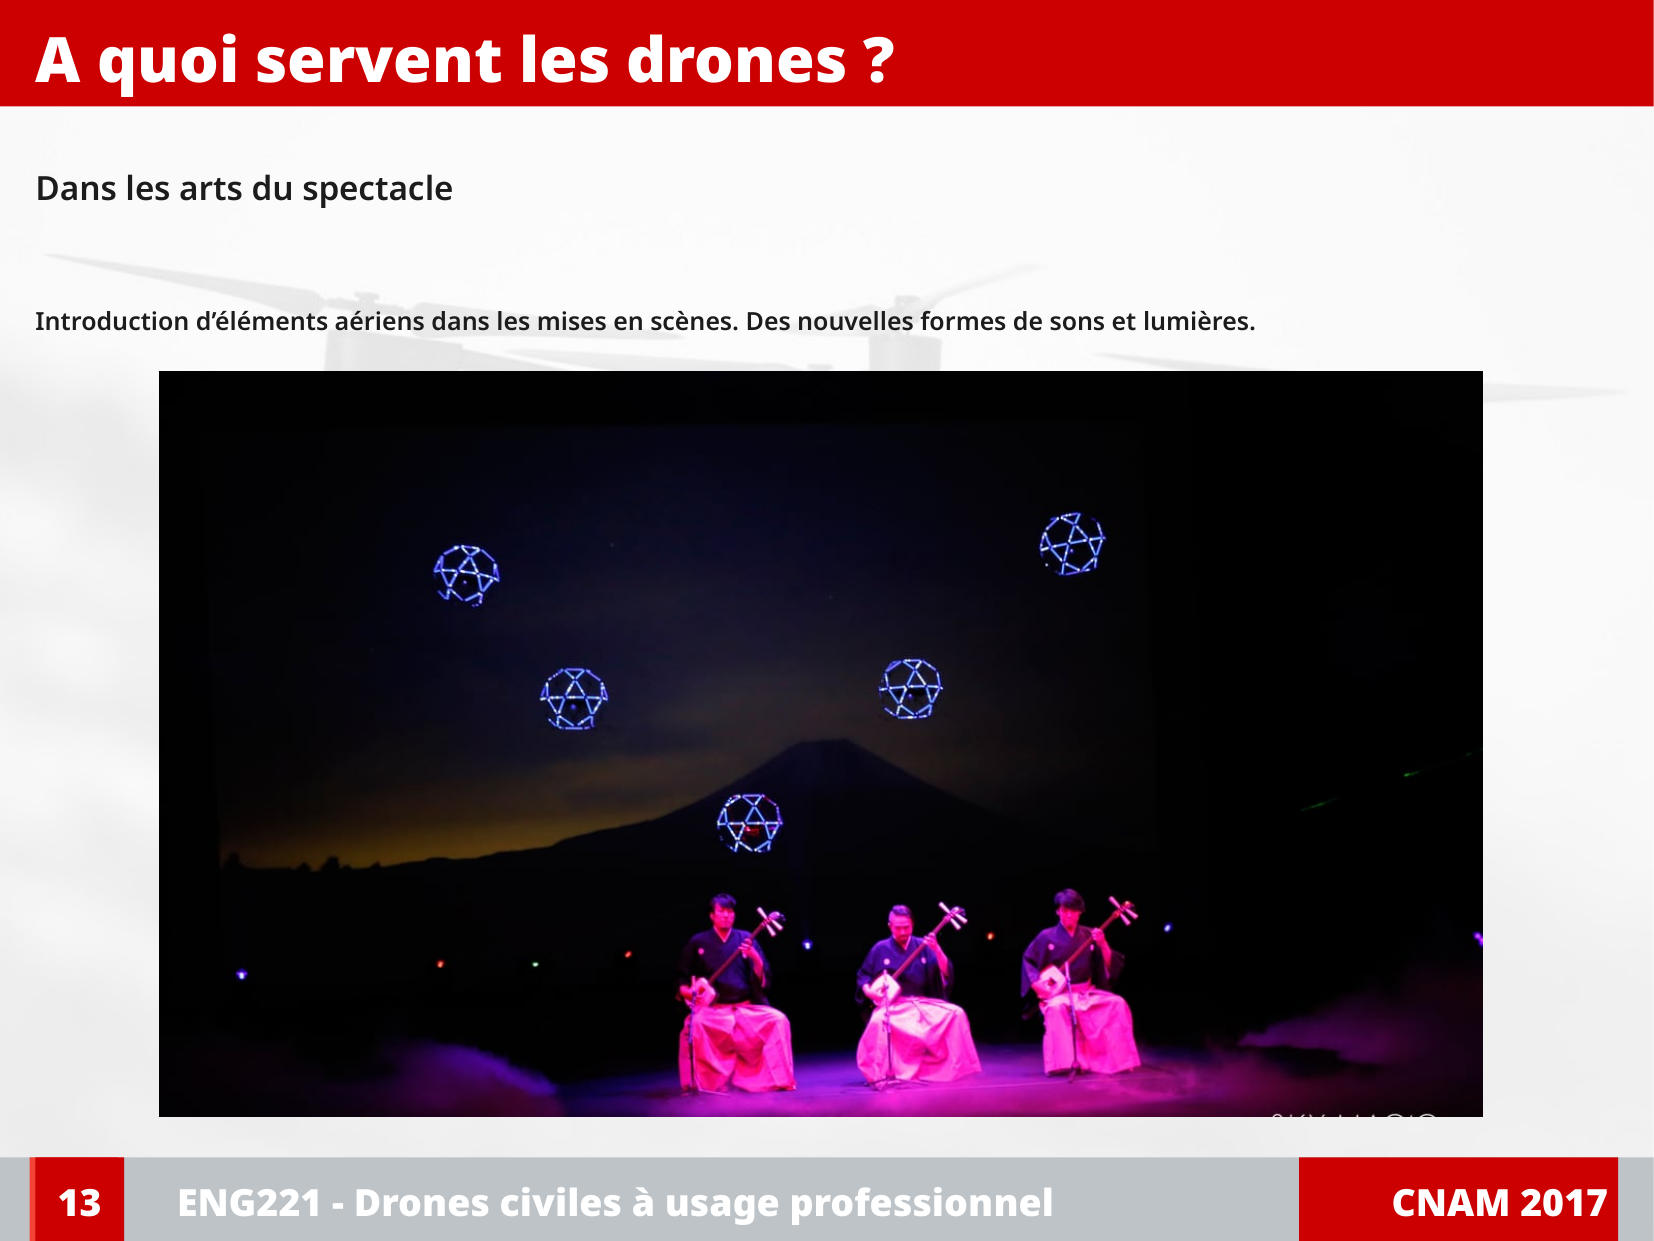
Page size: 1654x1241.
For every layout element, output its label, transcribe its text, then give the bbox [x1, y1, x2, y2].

list Dans les arts du spectacle Introduction d’éléments aériens dans les mises en scènes. Des nouvelles formes de sons et lumières. [35, 165, 1619, 461]
picture [0, 107, 1654, 1157]
title A quoi servent les drones ? [35, 0, 1571, 101]
